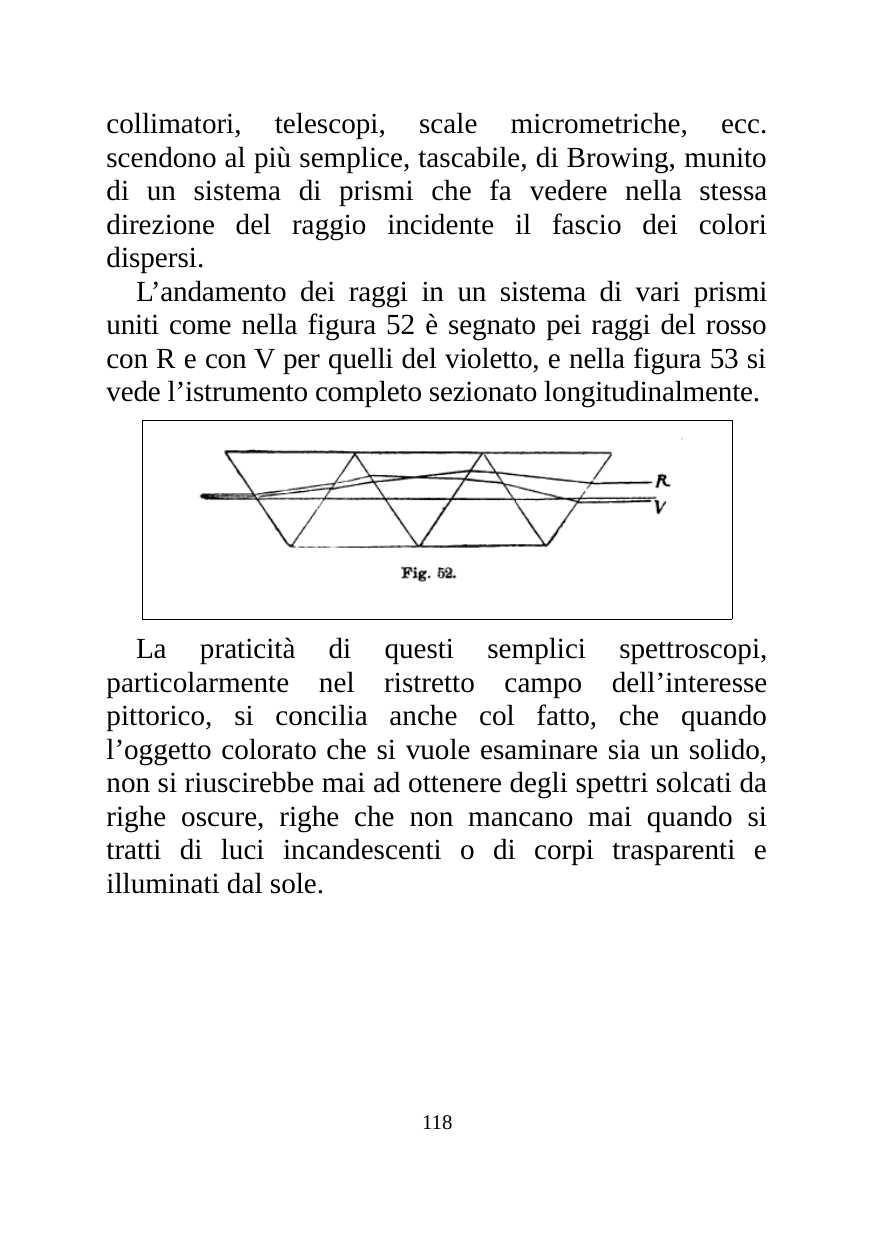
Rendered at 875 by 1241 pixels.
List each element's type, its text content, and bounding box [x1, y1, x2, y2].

picture [175, 432, 699, 592]
text La praticità di questi semplici spettroscopi, particolarmente nel ristretto campo dell’interesse pittorico, si concilia anche col fatto, che quando l’oggetto colorato che si vuole esaminare sia un solido, non si riuscirebbe mai ad ottenere degli spettri solcati da righe oscure, righe che non mancano mai quando si tratti di luci incandescenti o di corpi trasparenti e illuminati dal sole. [106, 408, 768, 899]
text collimatori, telescopi, scale micrometriche, ecc. scendono al più semplice, tascabile, di Browing, munito di un sistema di prismi che fa vedere nella stessa direzione del raggio incidente il fascio dei colori dispersi. [106, 106, 768, 274]
text L’andamento dei raggi in un sistema di vari prismi uniti come nella figura 52 è segnato pei raggi del rosso con R e con V per quelli del violetto, e nella figura 53 si vede l’istrumento completo sezionato longitudinalmente. [106, 274, 768, 408]
